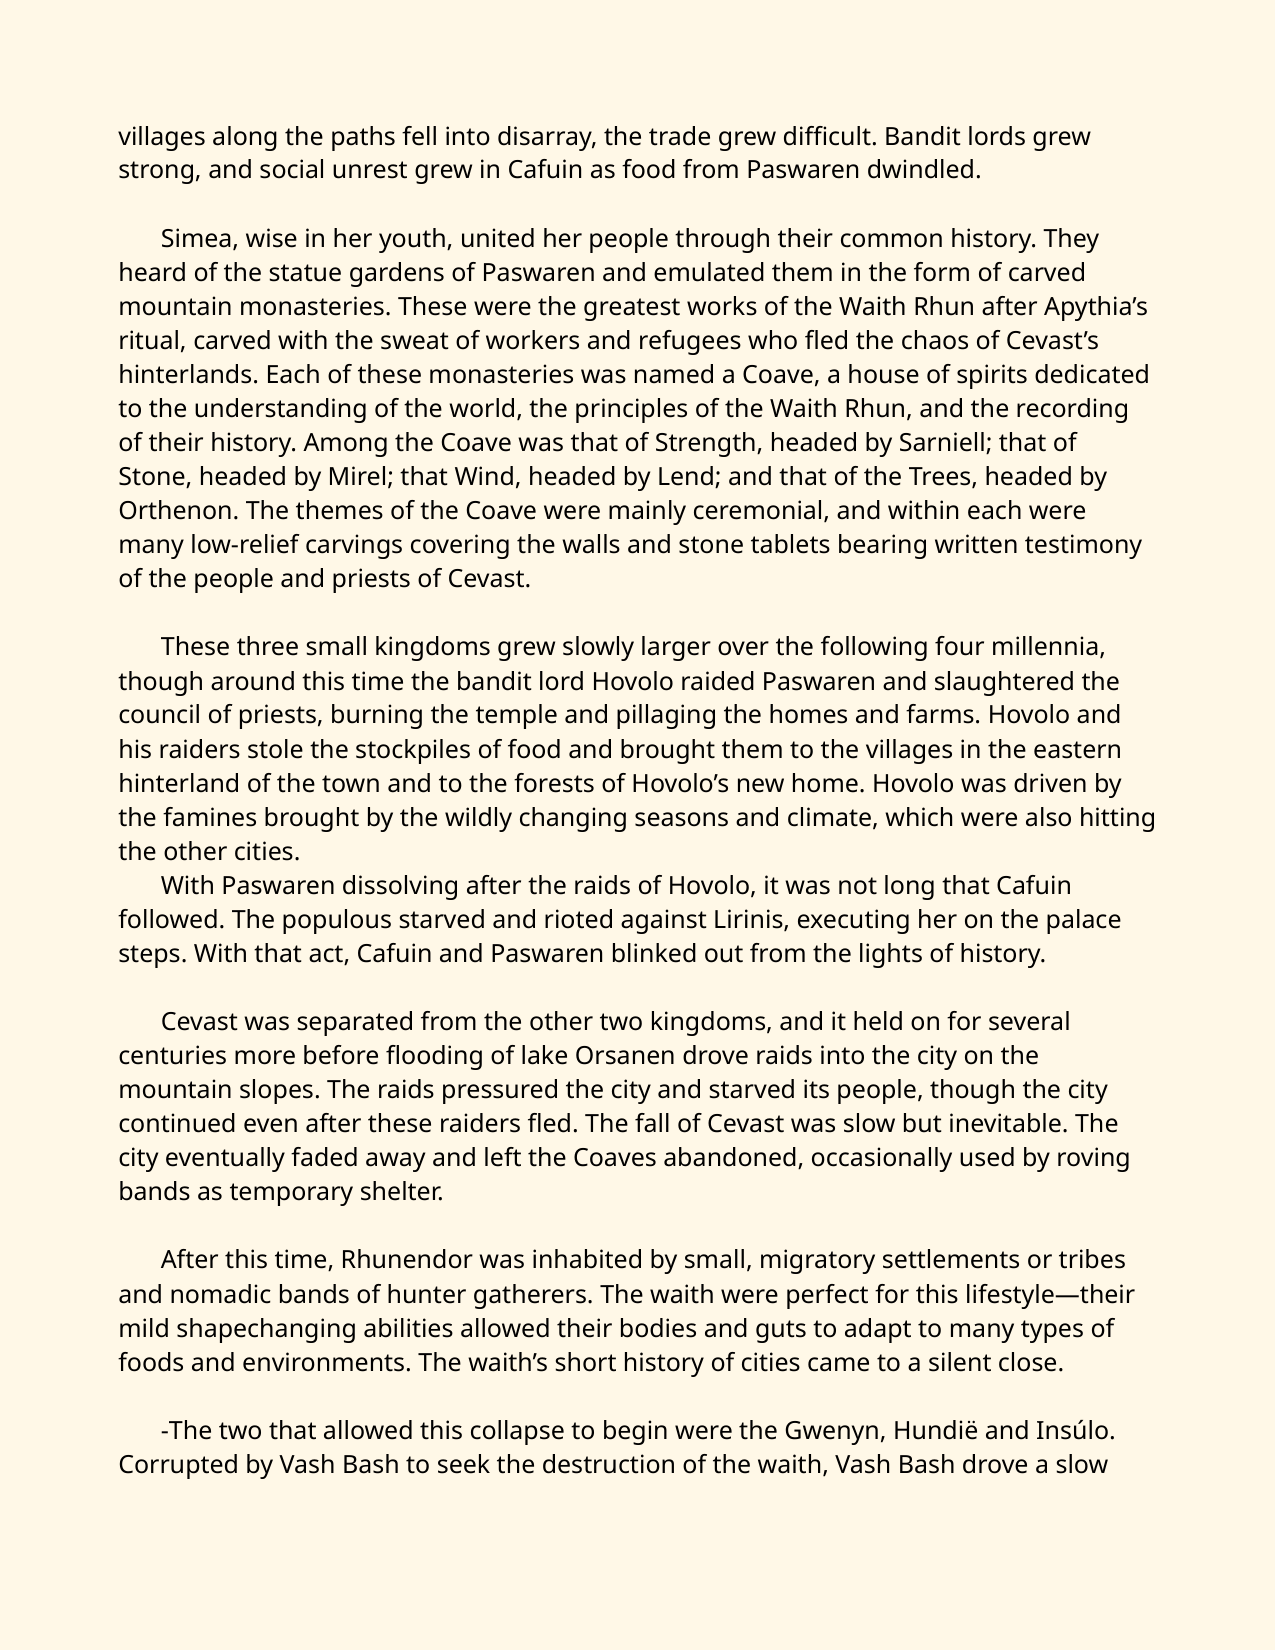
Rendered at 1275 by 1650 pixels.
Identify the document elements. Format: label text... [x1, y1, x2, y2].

text Cevast was separated from the other two kingdoms, and it held on for several centuries more before flooding of lake Orsanen drove raids into the city on the mountain slopes. The raids pressured the city and starved its people, though the city continued even after these raiders fled. The fall of Cevast was slow but inevitable. The city eventually faded away and left the Coaves abandoned, occasionally used by roving bands as temporary shelter. [118, 1004, 1157, 1208]
text Simea, wise in her youth, united her people through their common history. They heard of the statue gardens of Paswaren and emulated them in the form of carved mountain monasteries. These were the greatest works of the Waith Rhun after Apythia’s ritual, carved with the sweat of workers and refugees who fled the chaos of Cevast’s hinterlands. Each of these monasteries was named a Coave, a house of spirits dedicated to the understanding of the world, the principles of the Waith Rhun, and the recording of their history. Among the Coave was that of Strength, headed by Sarniell; that of Stone, headed by Mirel; that Wind, headed by Lend; and that of the Trees, headed by Orthenon. The themes of the Coave were mainly ceremonial, and within each were many low-relief carvings covering the walls and stone tablets bearing written testimony of the people and priests of Cevast. [118, 220, 1157, 595]
text After this time, Rhunendor was inhabited by small, migratory settlements or tribes and nomadic bands of hunter gatherers. The waith were perfect for this lifestyle—their mild shapechanging abilities allowed their bodies and guts to adapt to many types of foods and environments. The waith’s short history of cities came to a silent close. [118, 1242, 1157, 1378]
text With Paswaren dissolving after the raids of Hovolo, it was not long that Cafuin followed. The populous starved and rioted against Lirinis, executing her on the palace steps. With that act, Cafuin and Paswaren blinked out from the lights of history. [118, 867, 1157, 970]
text -The two that allowed this collapse to begin were the Gwenyn, Hundië and Insúlo. Corrupted by Vash Bash to seek the destruction of the waith, Vash Bash drove a slow [118, 1412, 1157, 1481]
text These three small kingdoms grew slowly larger over the following four millennia, though around this time the bandit lord Hovolo raided Paswaren and slaughtered the council of priests, burning the temple and pillaging the homes and farms. Hovolo and his raiders stole the stockpiles of food and brought them to the villages in the eastern hinterland of the town and to the forests of Hovolo’s new home. Hovolo was driven by the famines brought by the wildly changing seasons and climate, which were also hitting the other cities. [118, 629, 1157, 867]
text villages along the paths fell into disarray, the trade grew difficult. Bandit lords grew strong, and social unrest grew in Cafuin as food from Paswaren dwindled. [118, 118, 1157, 186]
